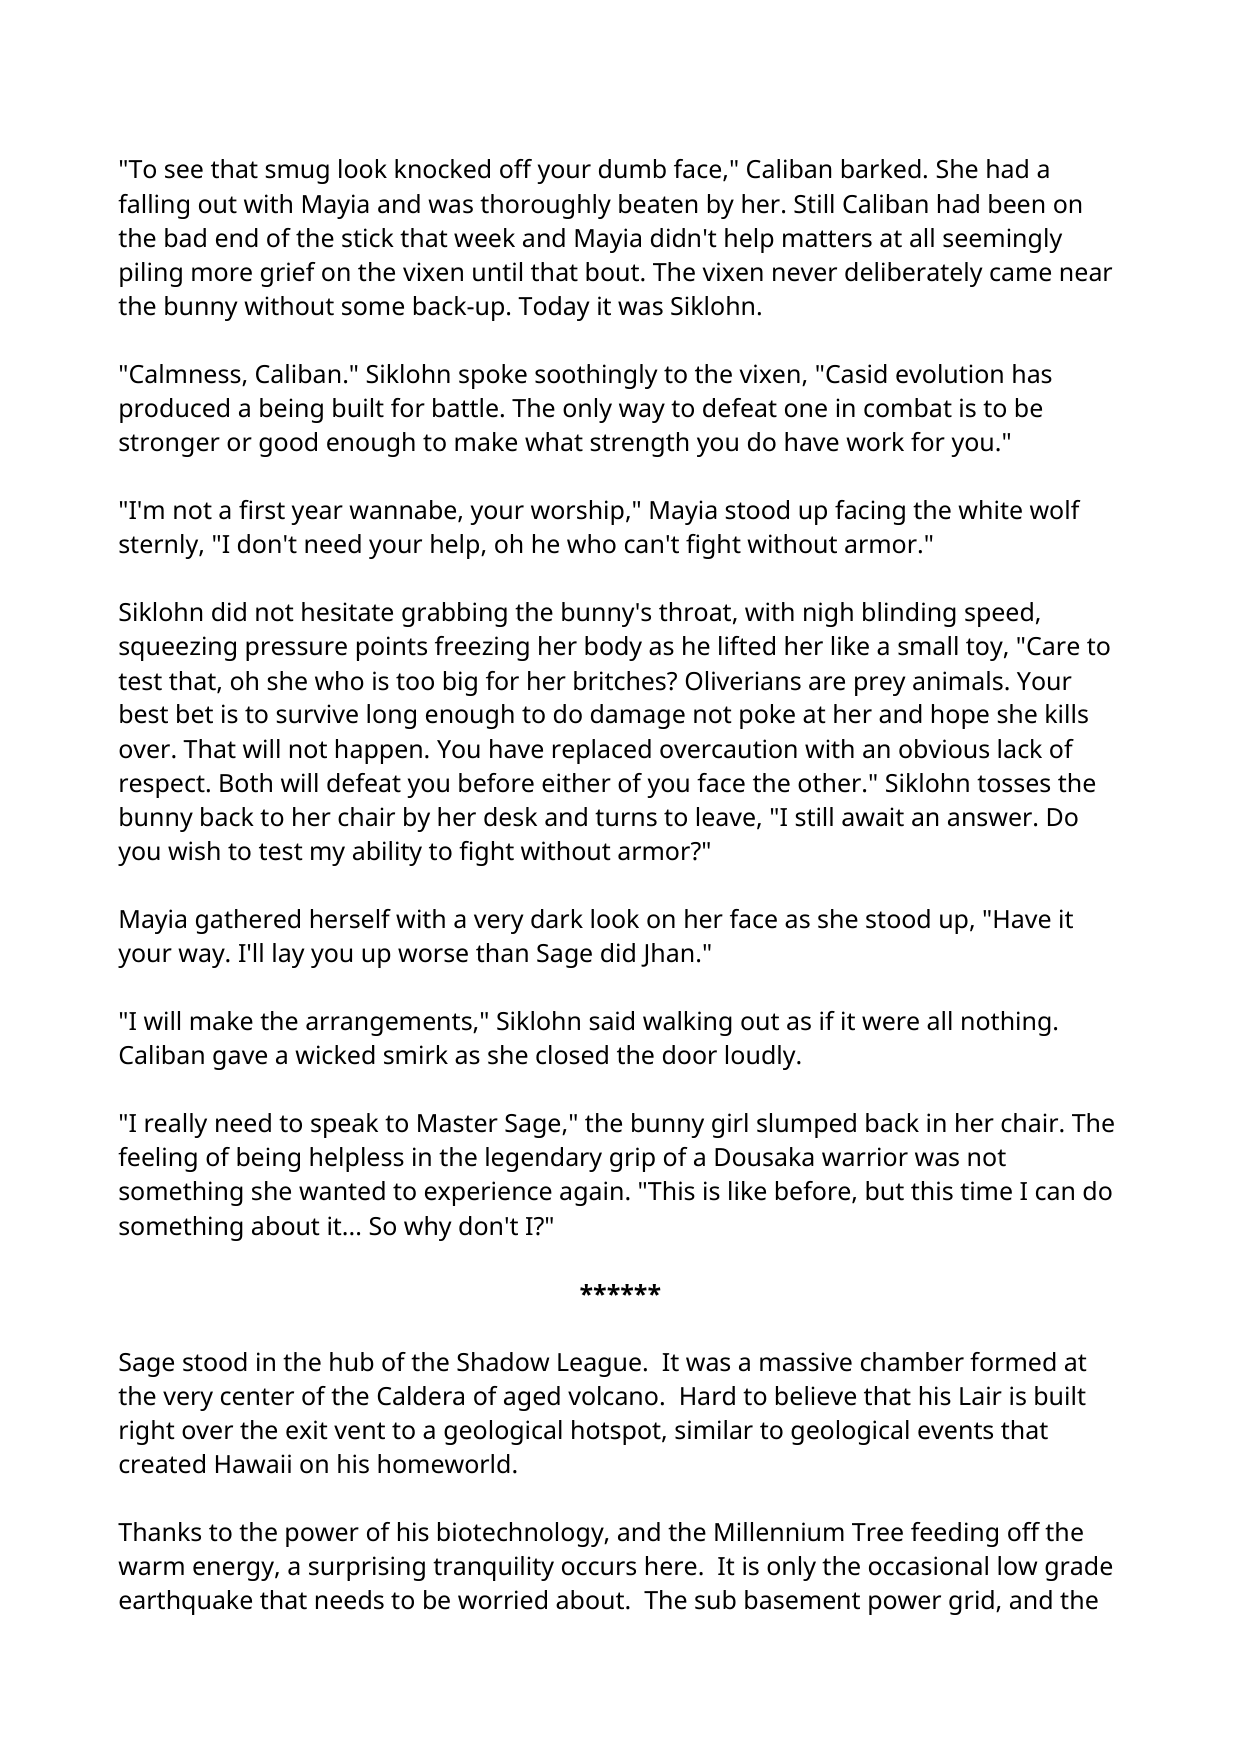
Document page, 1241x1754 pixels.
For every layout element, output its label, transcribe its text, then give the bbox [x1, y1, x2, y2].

text Sage stood in the hub of the Shadow League. It was a massive chamber formed at the very center of the Caldera of aged volcano. Hard to believe that his Lair is built right over the exit vent to a geological hotspot, similar to geological events that created Hawaii on his homeworld. [118, 1344, 1122, 1481]
text Mayia gathered herself with a very dark look on her face as she stood up, "Have it your way. I'll lay you up worse than Sage did Jhan." [118, 902, 1122, 970]
text "Calmness, Caliban." Siklohn spoke soothingly to the vixen, "Casid evolution has produced a being built for battle. The only way to defeat one in combat is to be stronger or good enough to make what strength you do have work for you." [118, 357, 1122, 459]
text Thanks to the power of his biotechnology, and the Millennium Tree feeding off the warm energy, a surprising tranquility occurs here. It is only the occasional low grade earthquake that needs to be worried about. The sub basement power grid, and the [118, 1515, 1122, 1617]
text "To see that smug look knocked off your dumb face," Caliban barked. She had a falling out with Mayia and was thoroughly beaten by her. Still Caliban had been on the bad end of the stick that week and Mayia didn't help matters at all seemingly piling more grief on the vixen until that bout. The vixen never deliberately came near the bunny without some back-up. Today it was Siklohn. [118, 152, 1122, 322]
text "I'm not a first year wannabe, your worship," Mayia stood up facing the white wolf sternly, "I don't need your help, oh he who can't fight without armor." [118, 493, 1122, 561]
text "I really need to speak to Master Sage," the bunny girl slumped back in her chair. The feeling of being helpless in the legendary grip of a Dousaka warrior was not something she wanted to experience again. "This is like before, but this time I can do something about it... So why don't I?" [118, 1106, 1122, 1242]
text "I will make the arrangements," Siklohn said walking out as if it were all nothing. Caliban gave a wicked smirk as she closed the door loudly. [118, 1004, 1122, 1072]
text ****** [118, 1276, 1122, 1310]
text Siklohn did not hesitate grabbing the bunny's throat, with nigh blinding speed, squeezing pressure points freezing her body as he lifted her like a small toy, "Care to test that, oh she who is too big for her britches? Oliverians are prey animals. Your best bet is to survive long enough to do damage not poke at her and hope she kills over. That will not happen. You have replaced overcaution with an obvious lack of respect. Both will defeat you before either of you face the other." Siklohn tosses the bunny back to her chair by her desk and turns to leave, "I still await an answer. Do you wish to test my ability to fight without armor?" [118, 595, 1122, 867]
